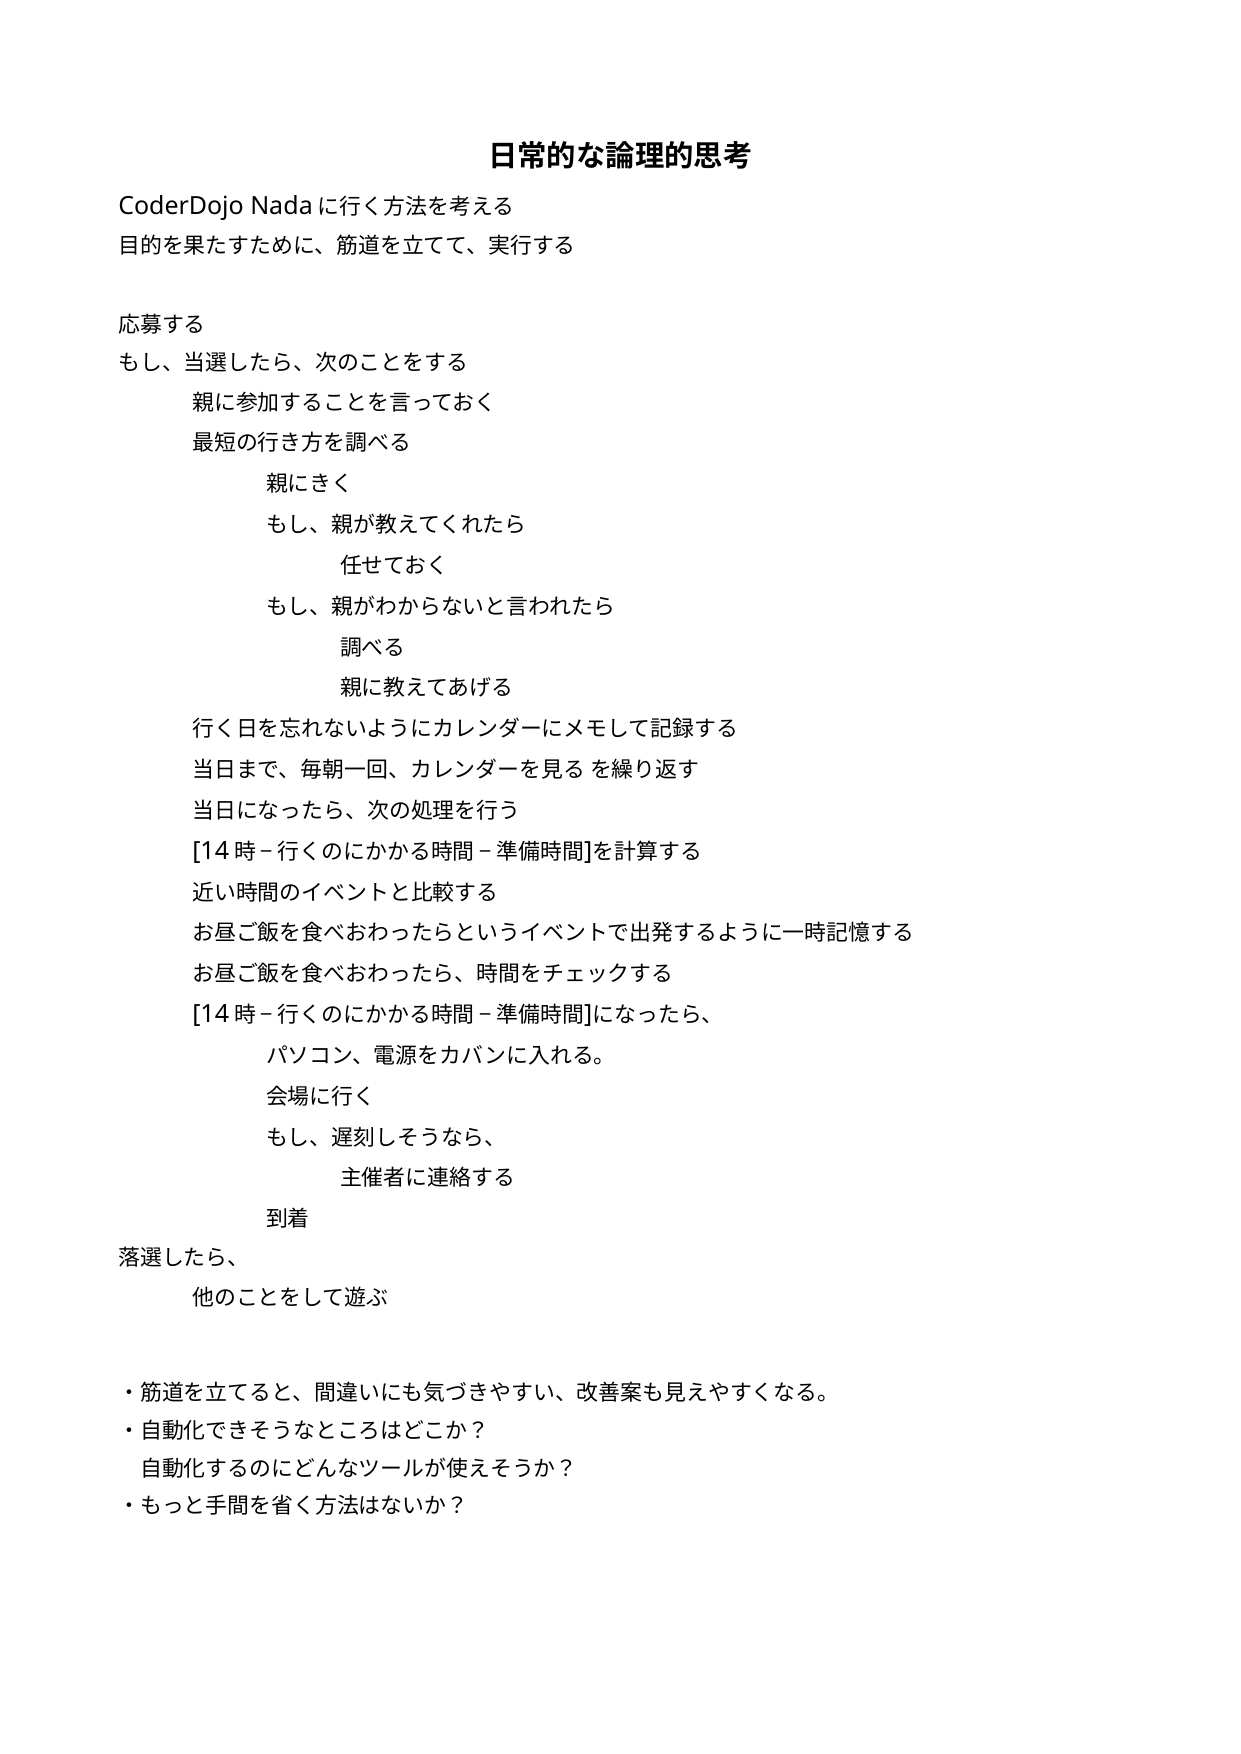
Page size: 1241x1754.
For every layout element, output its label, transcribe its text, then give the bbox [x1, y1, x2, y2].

subtitle 日常的な論理的思考 [118, 133, 1122, 175]
text CoderDojo Nadaに行く方法を考える 目的を果たすために、筋道を立てて、実行する 応募する もし、当選したら、次のことをする 親に参加することを言っておく 最短の行き方を調べる 親にきく もし、親が教えてくれたら 任せておく もし、親がわからないと言われたら 調べる 親に教えてあげる 行く日を忘れないようにカレンダーにメモして記録する 当日まで、毎朝一回、カレンダーを見る を繰り返す 当日になったら、次の処理を行う [14時 − 行くのにかかる時間 − 準備時間]を計算する 近い時間のイベントと比較する お昼ご飯を食べおわったらというイベントで出発するように一時記憶する お昼ご飯を食べおわったら、時間をチェックする [14時 − 行くのにかかる時間 − 準備時間]になったら、 パソコン、電源をカバンに入れる。 会場に行く もし、遅刻しそうなら、 主催者に連絡する 到着 落選したら、 他のことをして遊ぶ [118, 188, 1122, 1353]
text ・筋道を立てると、間違いにも気づきやすい、改善案も見えやすくなる。 ・自動化できそうなところはどこか？ 自動化するのにどんなツールが使えそうか？ ・もっと手間を省く方法はないか？ [118, 1375, 1122, 1561]
